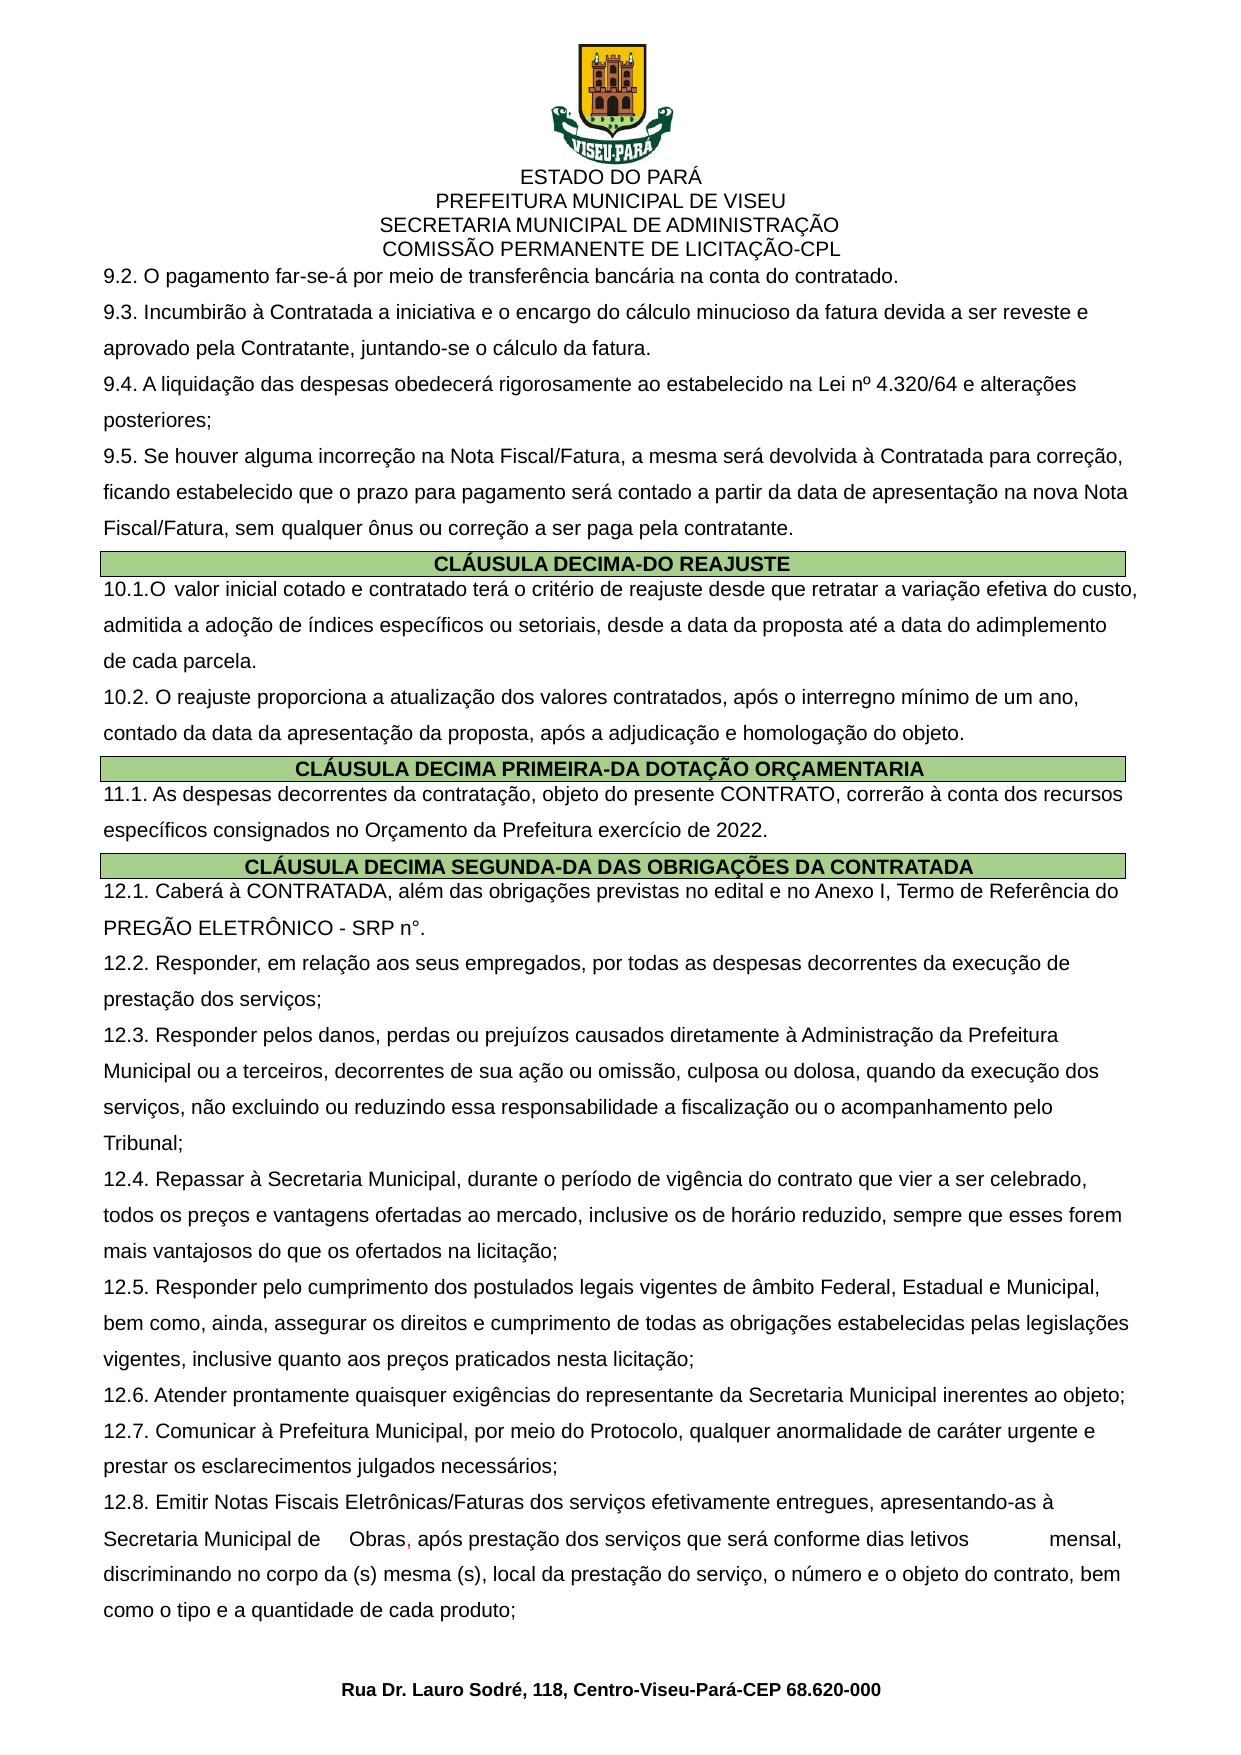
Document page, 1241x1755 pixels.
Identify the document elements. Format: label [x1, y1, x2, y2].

picture [551, 44, 674, 165]
